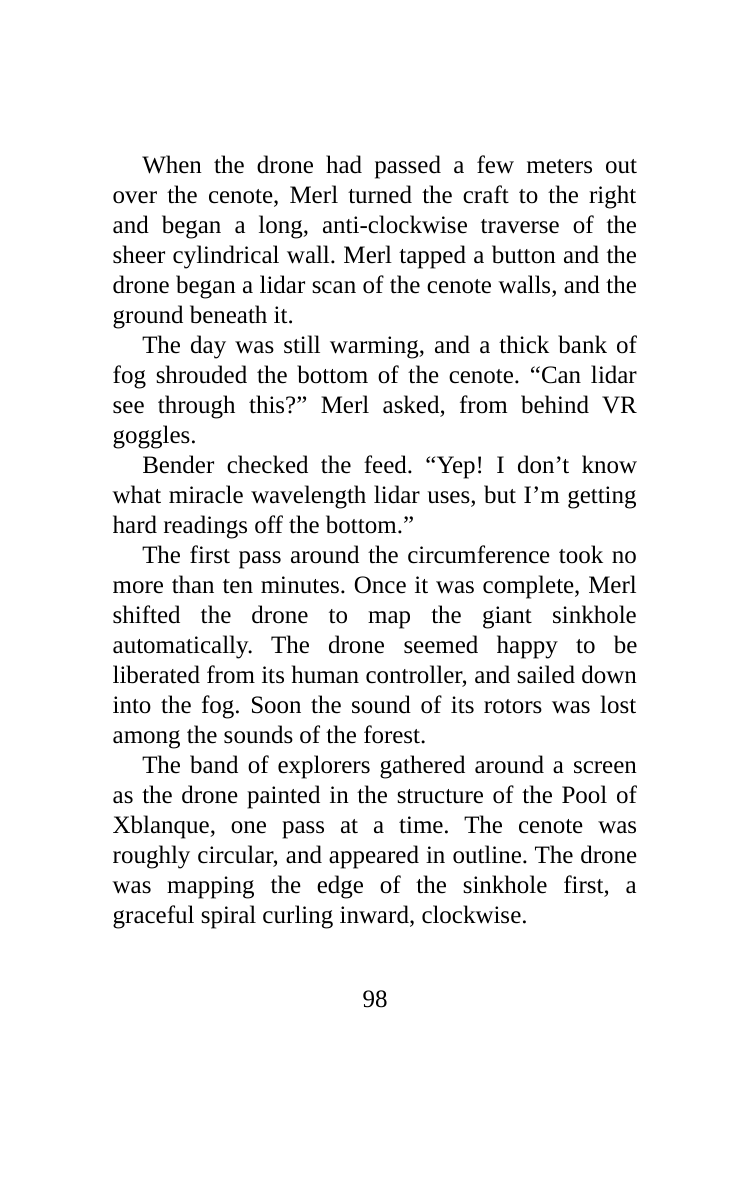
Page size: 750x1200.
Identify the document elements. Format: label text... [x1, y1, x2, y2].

text The first pass around the circumference took no more than ten minutes. Once it was complete, Merl shifted the drone to map the giant sinkhole automatically. The drone seemed happy to be liberated from its human controller, and sailed down into the fog. Soon the sound of its rotors was lost among the sounds of the forest. [112, 540, 637, 750]
text The day was still warming, and a thick bank of fog shrouded the bottom of the cenote. “Can lidar see through this?” Merl asked, from behind VR goggles. [112, 330, 637, 450]
text When the drone had passed a few meters out over the cenote, Merl turned the craft to the right and began a long, anti-clockwise traverse of the sheer cylindrical wall. Merl tapped a button and the drone began a lidar scan of the cenote walls, and the ground beneath it. [112, 150, 637, 330]
text Bender checked the feed. “Yep! I don’t know what miracle wavelength lidar uses, but I’m getting hard readings off the bottom.” [112, 450, 637, 540]
text The band of explorers gathered around a screen as the drone painted in the structure of the Pool of Xblanque, one pass at a time. The cenote was roughly circular, and appeared in outline. The drone was mapping the edge of the sinkhole first, a graceful spiral curling inward, clockwise. [112, 750, 637, 930]
